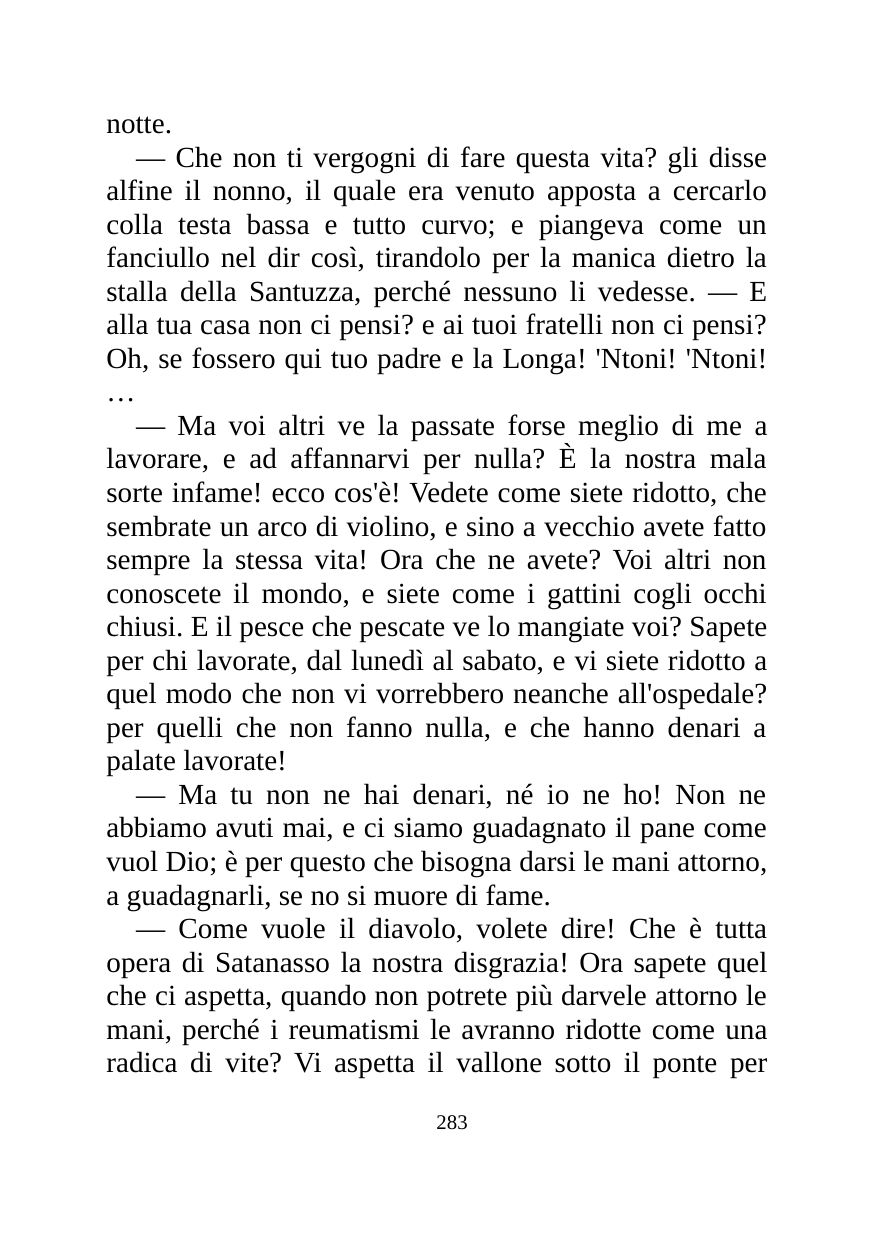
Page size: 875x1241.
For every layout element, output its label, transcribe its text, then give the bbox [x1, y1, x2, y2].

text — Che non ti vergogni di fare questa vita? gli disse alfine il nonno, il quale era venuto apposta a cercarlo colla testa bassa e tutto curvo; e piangeva come un fanciullo nel dir così, tirandolo per la manica dietro la stalla della Santuzza, perché nessuno li vedesse. — E alla tua casa non ci pensi? e ai tuoi fratelli non ci pensi? Oh, se fossero qui tuo padre e la Longa! 'Ntoni! 'Ntoni!… [106, 140, 768, 408]
text — Ma tu non ne hai denari, né io ne ho! Non ne abbiamo avuti mai, e ci siamo guadagnato il pane come vuol Dio; è per questo che bisogna darsi le mani attorno, a guadagnarli, se no si muore di fame. [106, 777, 768, 911]
text — Ma voi altri ve la passate forse meglio di me a lavorare, e ad affannarvi per nulla? È la nostra mala sorte infame! ecco cos'è! Vedete come siete ridotto, che sembrate un arco di violino, e sino a vecchio avete fatto sempre la stessa vita! Ora che ne avete? Voi altri non conoscete il mondo, e siete come i gattini cogli occhi chiusi. E il pesce che pescate ve lo mangiate voi? Sapete per chi lavorate, dal lunedì al sabato, e vi siete ridotto a quel modo che non vi vorrebbero neanche all'ospedale? per quelli che non fanno nulla, e che hanno denari a palate lavorate! [106, 408, 768, 777]
text notte. [106, 106, 768, 140]
text — Come vuole il diavolo, volete dire! Che è tutta opera di Satanasso la nostra disgrazia! Ora sapete quel che ci aspetta, quando non potrete più darvele attorno le mani, perché i reumatismi le avranno ridotte come una radica di vite? Vi aspetta il vallone sotto il ponte per [106, 911, 768, 1079]
